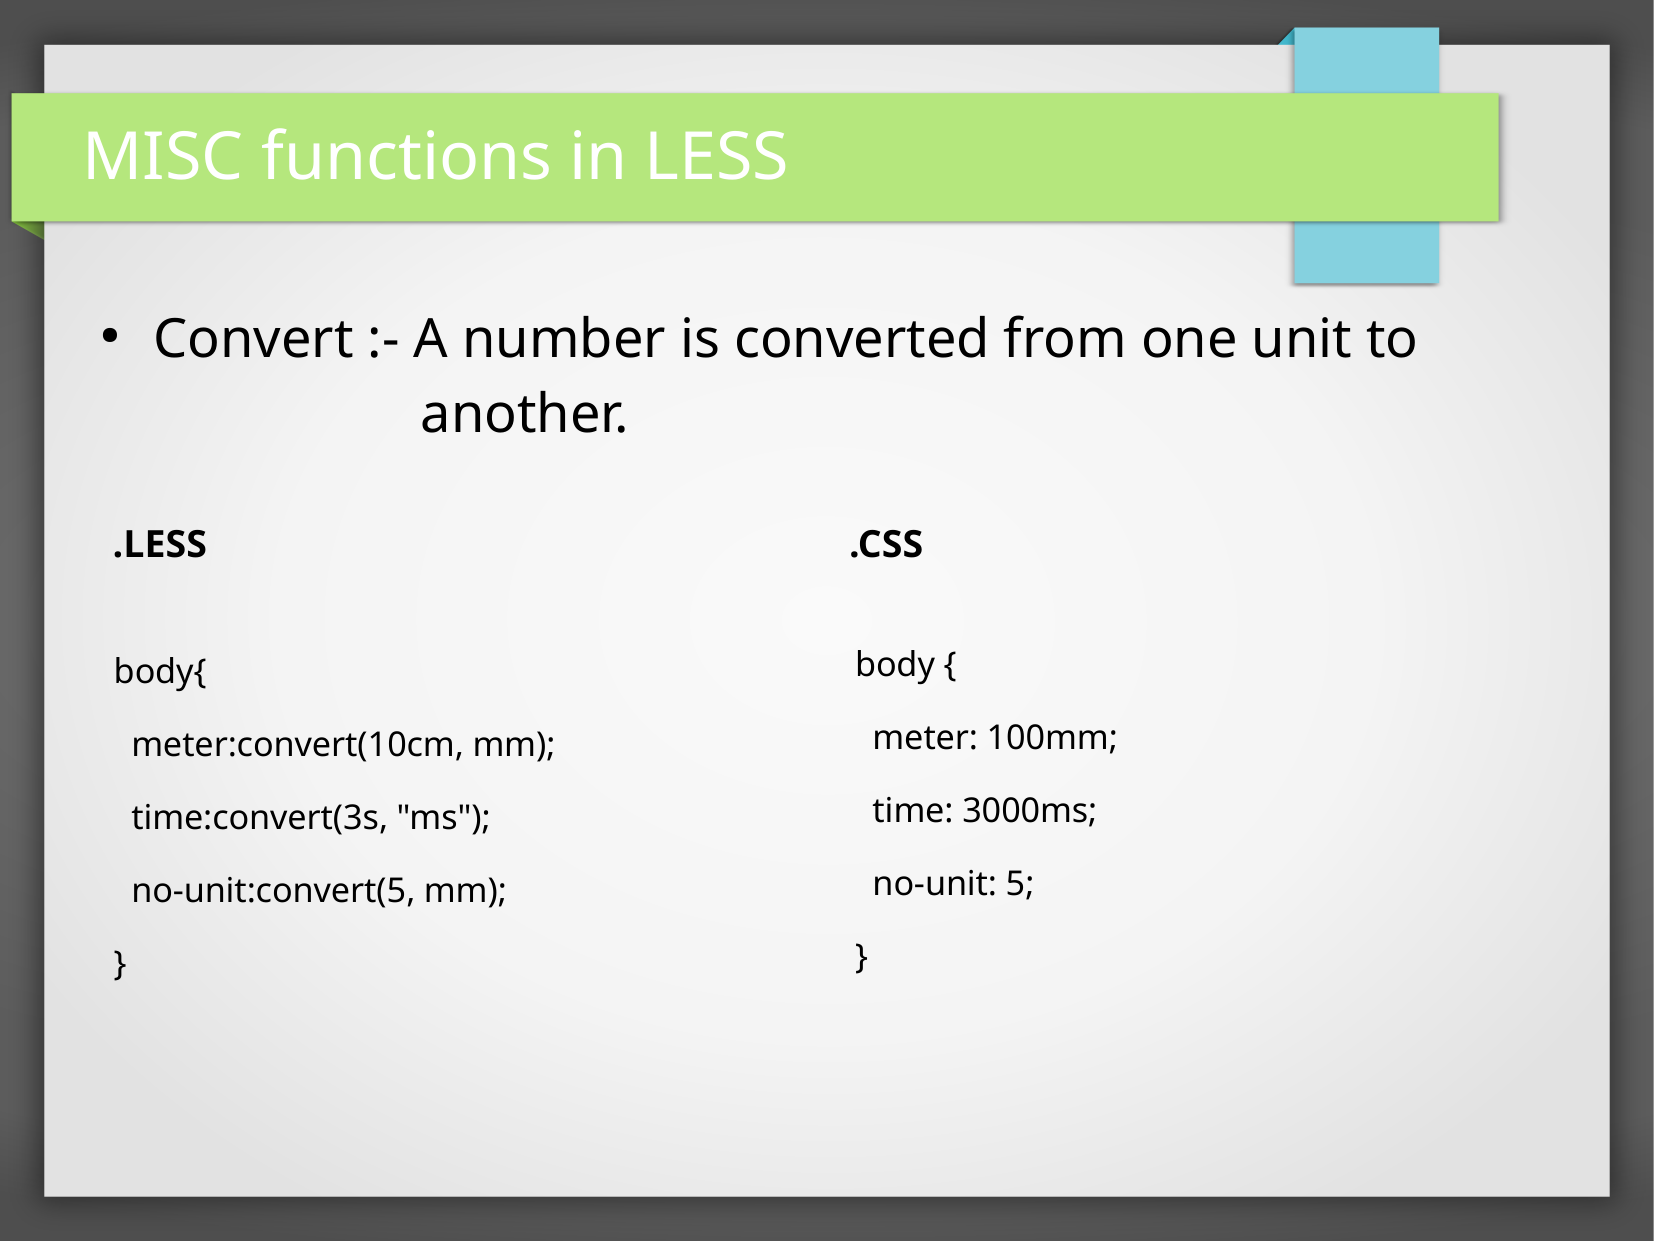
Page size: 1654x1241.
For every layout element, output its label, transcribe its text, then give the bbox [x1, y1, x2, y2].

picture [0, 0, 1654, 1241]
list Convert :- A number is converted from one unit to another. [82, 300, 1456, 496]
text_box .LESS [97, 510, 241, 578]
text_box .CSS [834, 510, 956, 578]
list body { meter: 100mm; time: 3000ms; no-unit: 5; } [855, 640, 1582, 984]
title MISC functions in LESS [82, 94, 1264, 213]
list body{ meter:convert(10cm, mm); time:convert(3s, "ms"); no-unit:convert(5, mm); } [113, 646, 751, 991]
